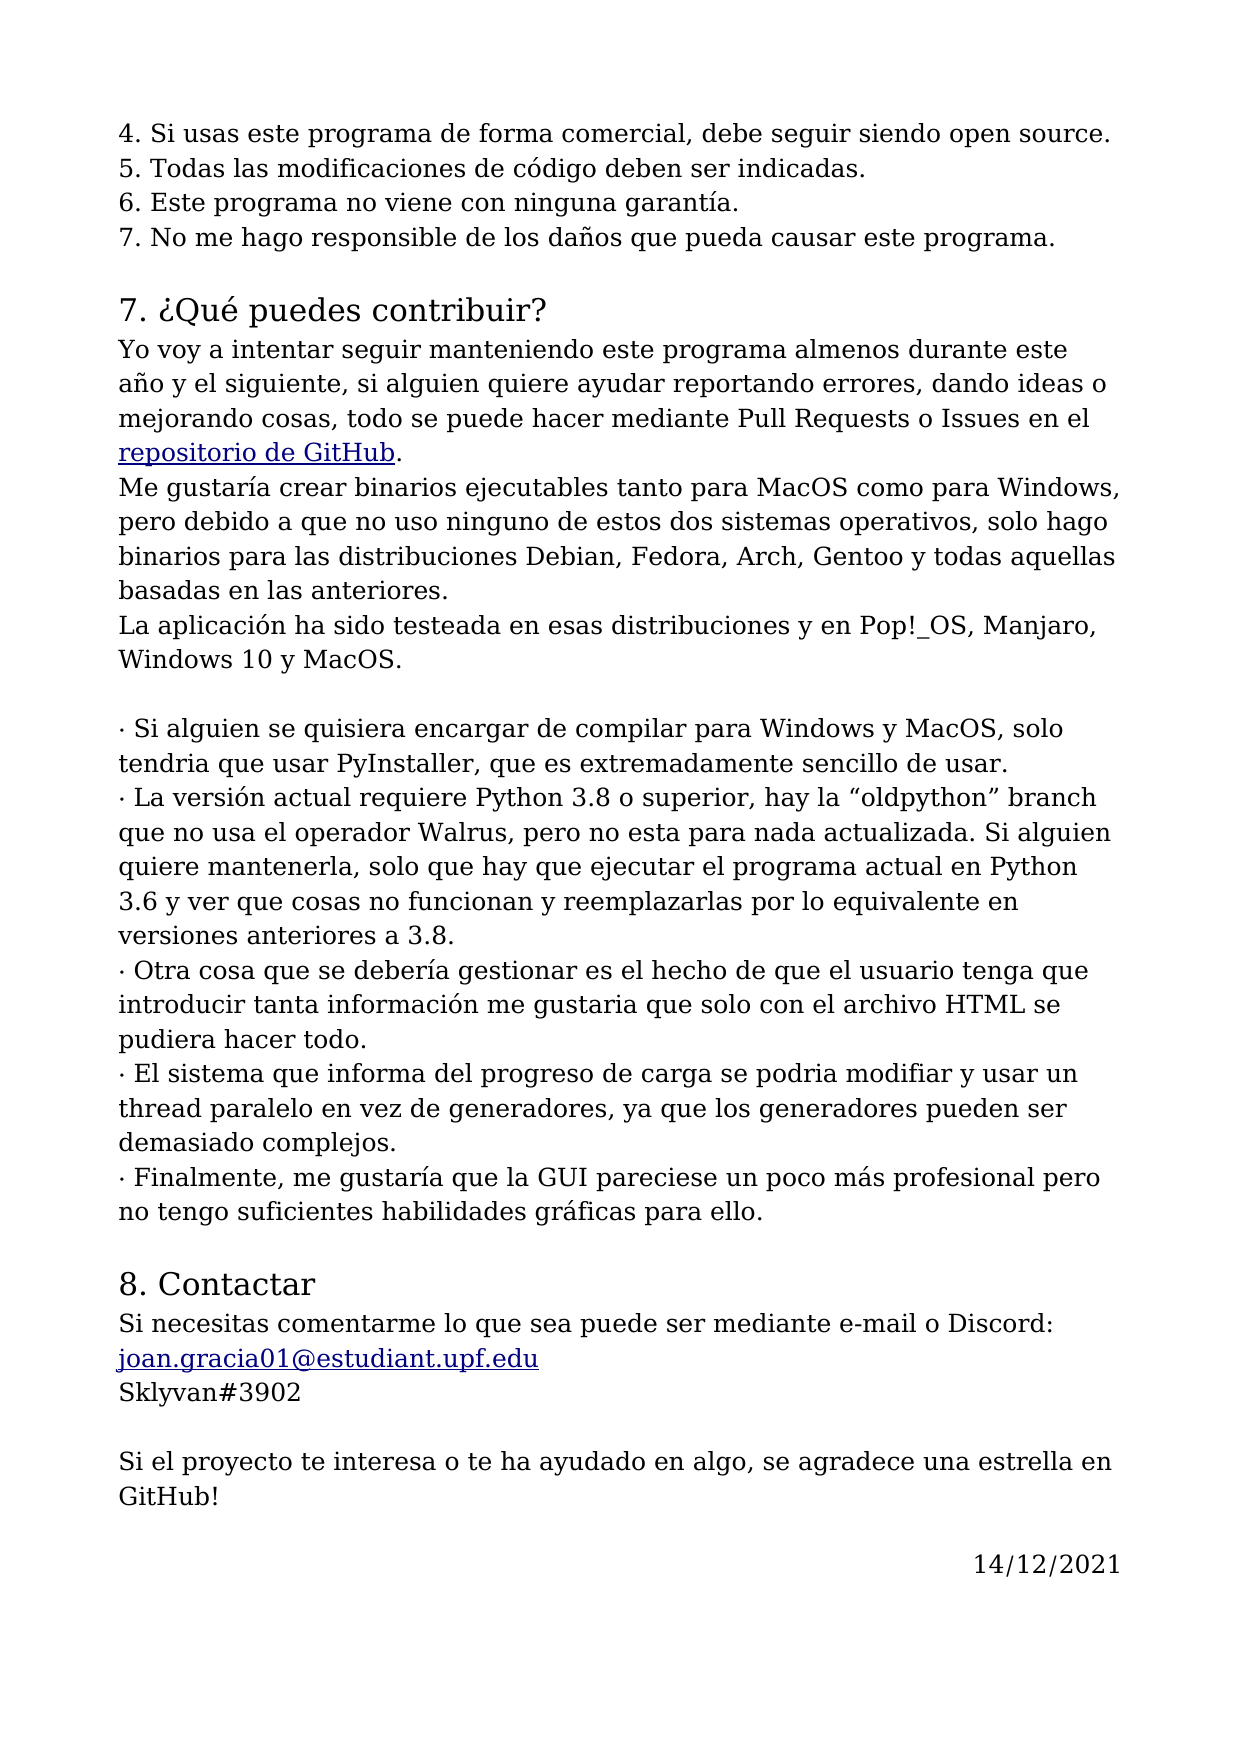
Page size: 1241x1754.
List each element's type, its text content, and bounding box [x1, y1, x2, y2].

text 5. Todas las modificaciones de código deben ser indicadas. [118, 153, 1122, 183]
text Si necesitas comentarme lo que sea puede ser mediante e-mail o Discord: [118, 1308, 1122, 1338]
text La aplicación ha sido testeada en esas distribuciones y en Pop!_OS, Manjaro, Windows 10 y MacOS. [118, 609, 1122, 674]
text · Si alguien se quisiera encargar de compilar para Windows y MacOS, solo tendria que usar PyInstaller, que es extremadamente sencillo de usar. [118, 713, 1122, 777]
text 4. Si usas este programa de forma comercial, debe seguir siendo open source. [118, 118, 1122, 148]
text 14/12/2021 [118, 1549, 1122, 1579]
text Sklyvan#3902 [118, 1377, 1122, 1407]
text 7. ¿Qué puedes contribuir? [118, 291, 1122, 328]
text 7. No me hago responsible de los daños que pueda causar este programa. [118, 222, 1122, 252]
text joan.gracia01@estudiant.upf.edu [118, 1342, 1122, 1372]
text 6. Este programa no viene con ninguna garantía. [118, 187, 1122, 217]
text 8. Contactar [118, 1264, 1122, 1302]
text · Finalmente, me gustaría que la GUI pareciese un poco más profesional pero no tengo suficientes habilidades gráficas para ello. [118, 1161, 1122, 1226]
text · La versión actual requiere Python 3.8 o superior, hay la “oldpython” branch que no usa el operador Walrus, pero no esta para nada actualizada. Si alguien quiere mantenerla, solo que hay que ejecutar el programa actual en Python 3.6 y ver que cosas no funcionan y reemplazarlas por lo equivalente en versiones anteriores a 3.8. [118, 782, 1122, 950]
text Si el proyecto te interesa o te ha ayudado en algo, se agradece una estrella en GitHub! [118, 1446, 1122, 1510]
text · Otra cosa que se debería gestionar es el hecho de que el usuario tenga que introducir tanta información me gustaria que solo con el archivo HTML se pudiera hacer todo. [118, 954, 1122, 1053]
text Me gustaría crear binarios ejecutables tanto para MacOS como para Windows, pero debido a que no uso ninguno de estos dos sistemas operativos, solo hago binarios para las distribuciones Debian, Fedora, Arch, Gentoo y todas aquellas basadas en las anteriores. [118, 472, 1122, 605]
text Yo voy a intentar seguir manteniendo este programa almenos durante este año y el siguiente, si alguien quiere ayudar reportando errores, dando ideas o mejorando cosas, todo se puede hacer mediante Pull Requests o Issues en el repositorio de GitHub. [118, 334, 1122, 467]
text · El sistema que informa del progreso de carga se podria modifiar y usar un thread paralelo en vez de generadores, ya que los generadores pueden ser demasiado complejos. [118, 1058, 1122, 1157]
